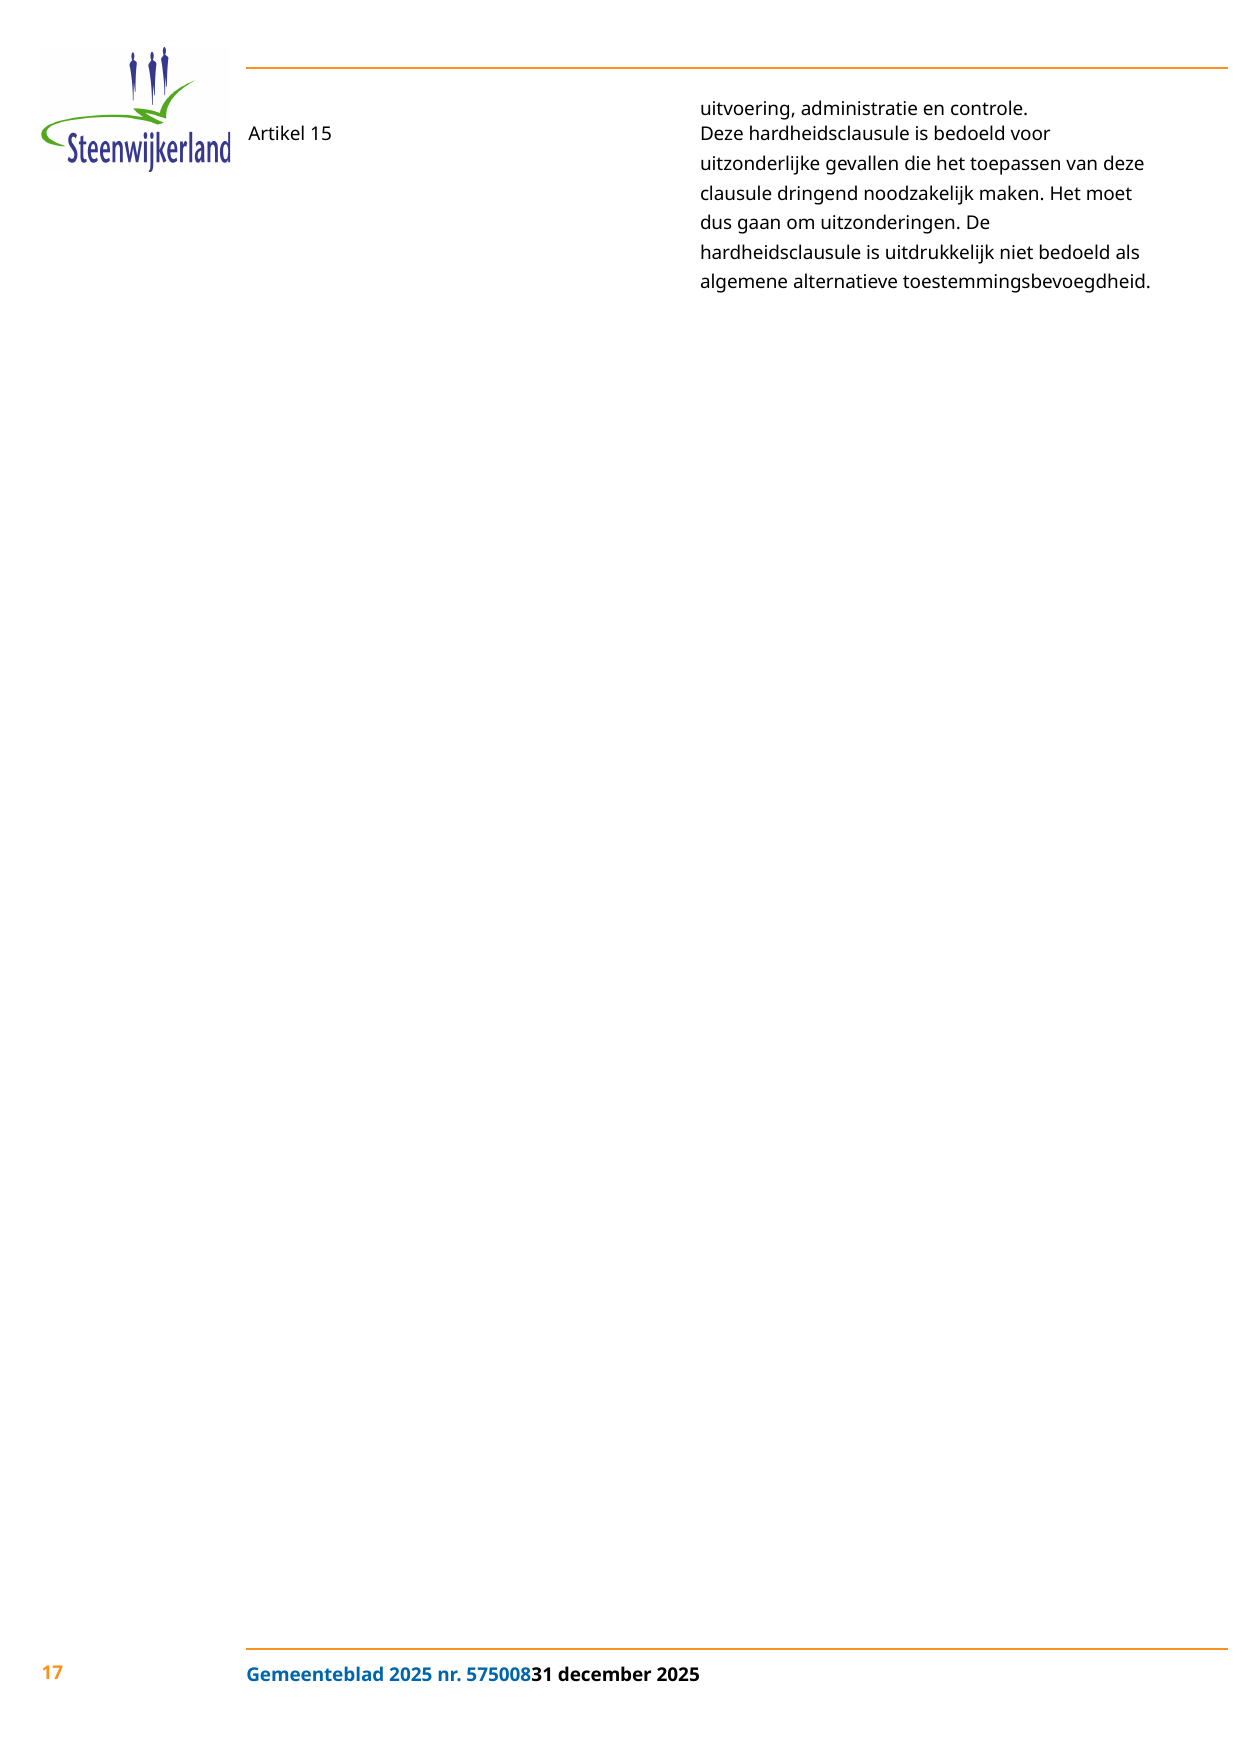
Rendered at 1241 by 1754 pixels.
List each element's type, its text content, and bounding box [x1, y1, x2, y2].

table_cell Artikel 15 [248, 121, 700, 294]
table_cell uitvoering, administratie en controle. [700, 95, 1152, 121]
table_cell Deze hardheidsclausule is bedoeld voor uitzonderlijke gevallen die het toepassen van deze clausule dringend noodzakelijk maken. Het moet dus gaan om uitzonderingen. De hardheidsclausule is uitdrukkelijk niet bedoeld als algemene alternatieve toestemmingsbevoegdheid. [700, 121, 1152, 294]
table_cell [248, 95, 700, 121]
picture [41, 47, 231, 172]
